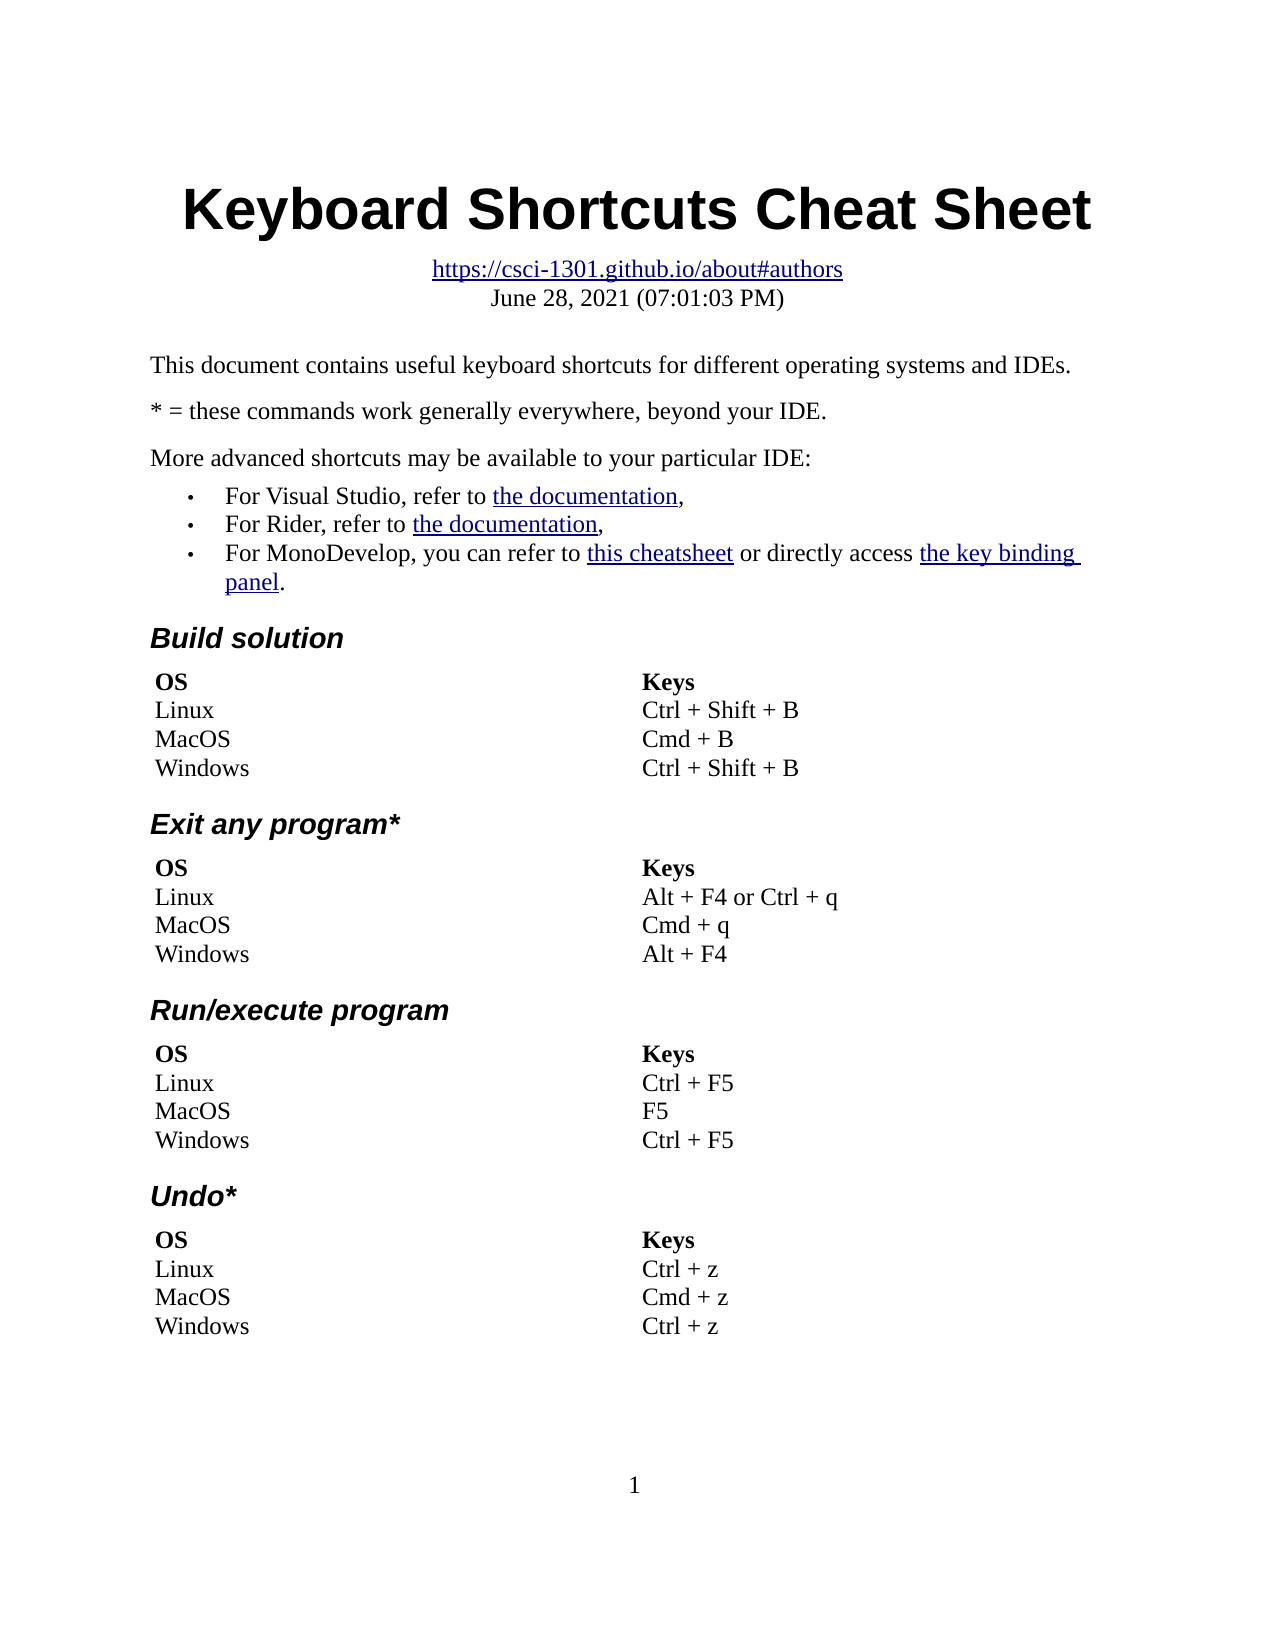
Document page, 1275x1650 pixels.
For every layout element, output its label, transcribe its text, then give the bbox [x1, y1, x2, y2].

table_cell Linux [150, 1254, 637, 1282]
subtitle Build solution [150, 621, 1125, 654]
table_header Keys [638, 1225, 1125, 1254]
table_cell Ctrl + F5 [638, 1125, 1125, 1154]
table_cell F5 [638, 1096, 1125, 1125]
table_cell Ctrl + Shift + B [638, 696, 1125, 724]
text This document contains useful keyboard shortcuts for different operating systems and IDEs. [150, 350, 1125, 378]
table_cell Cmd + q [638, 910, 1125, 939]
table_cell Cmd + z [638, 1283, 1125, 1311]
table_cell Windows [150, 939, 637, 968]
text * = these commands work generally everywhere, beyond your IDE. [150, 396, 1125, 425]
list For Visual Studio, refer to the documentation, [187, 481, 1125, 509]
table_header Keys [638, 667, 1125, 696]
subtitle Exit any program* [150, 807, 1125, 840]
subtitle Undo* [150, 1179, 1125, 1212]
text June 28, 2021 (07:01:03 PM) [150, 283, 1125, 312]
table_header Keys [638, 1039, 1125, 1068]
table_cell Windows [150, 1311, 637, 1340]
table_cell Linux [150, 1068, 637, 1096]
table_header OS [150, 853, 637, 882]
table_cell MacOS [150, 1096, 637, 1125]
table_cell Ctrl + z [638, 1254, 1125, 1282]
subtitle Run/execute program [150, 993, 1125, 1026]
table_cell Ctrl + z [638, 1311, 1125, 1340]
table_cell Alt + F4 or Ctrl + q [638, 882, 1125, 910]
table_cell MacOS [150, 910, 637, 939]
table_cell Linux [150, 696, 637, 724]
table_header Keys [638, 853, 1125, 882]
table_cell Cmd + B [638, 724, 1125, 753]
title Keyboard Shortcuts Cheat Sheet [150, 175, 1125, 242]
table_cell Windows [150, 1125, 637, 1154]
list For MonoDevelop, you can refer to this cheatsheet or directly access the key binding panel. [187, 538, 1125, 596]
table_header OS [150, 1039, 637, 1068]
list For Rider, refer to the documentation, [187, 509, 1125, 538]
table_cell Alt + F4 [638, 939, 1125, 968]
table_cell Ctrl + Shift + B [638, 753, 1125, 782]
table_cell MacOS [150, 1283, 637, 1311]
table_cell MacOS [150, 724, 637, 753]
table_cell Linux [150, 882, 637, 910]
table_cell Ctrl + F5 [638, 1068, 1125, 1096]
table_cell Windows [150, 753, 637, 782]
table_header OS [150, 667, 637, 696]
text https://csci-1301.github.io/about#authors [150, 254, 1125, 283]
table_header OS [150, 1225, 637, 1254]
text More advanced shortcuts may be available to your particular IDE: [150, 443, 1125, 472]
